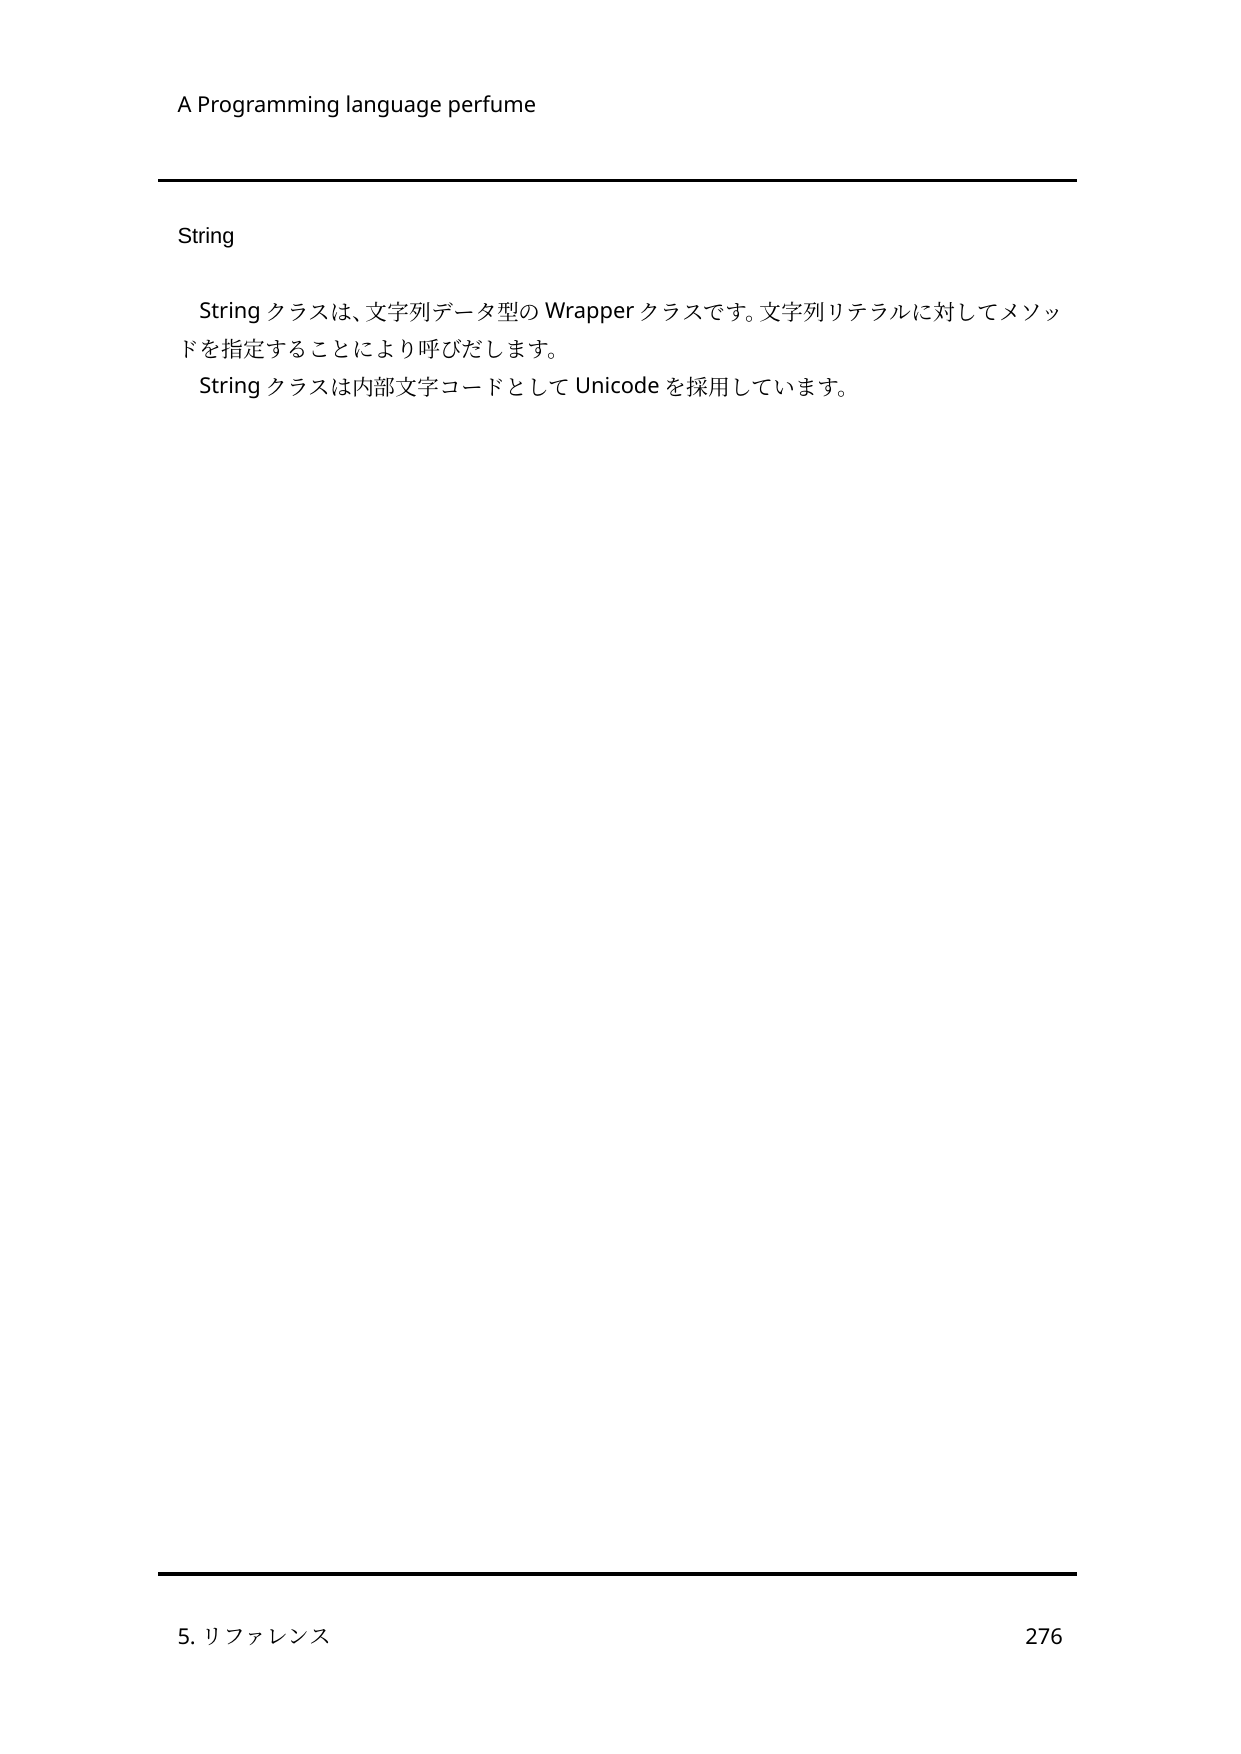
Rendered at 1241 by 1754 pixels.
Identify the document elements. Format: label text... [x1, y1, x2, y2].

text Stringクラスは内部文字コードとしてUnicodeを採用しています。 [177, 367, 1063, 404]
text Stringクラスは、文字列データ型のWrapperクラスです。文字列リテラルに対してメソッドを指定することにより呼びだします。 [177, 292, 1063, 367]
subtitle String [177, 217, 1063, 254]
